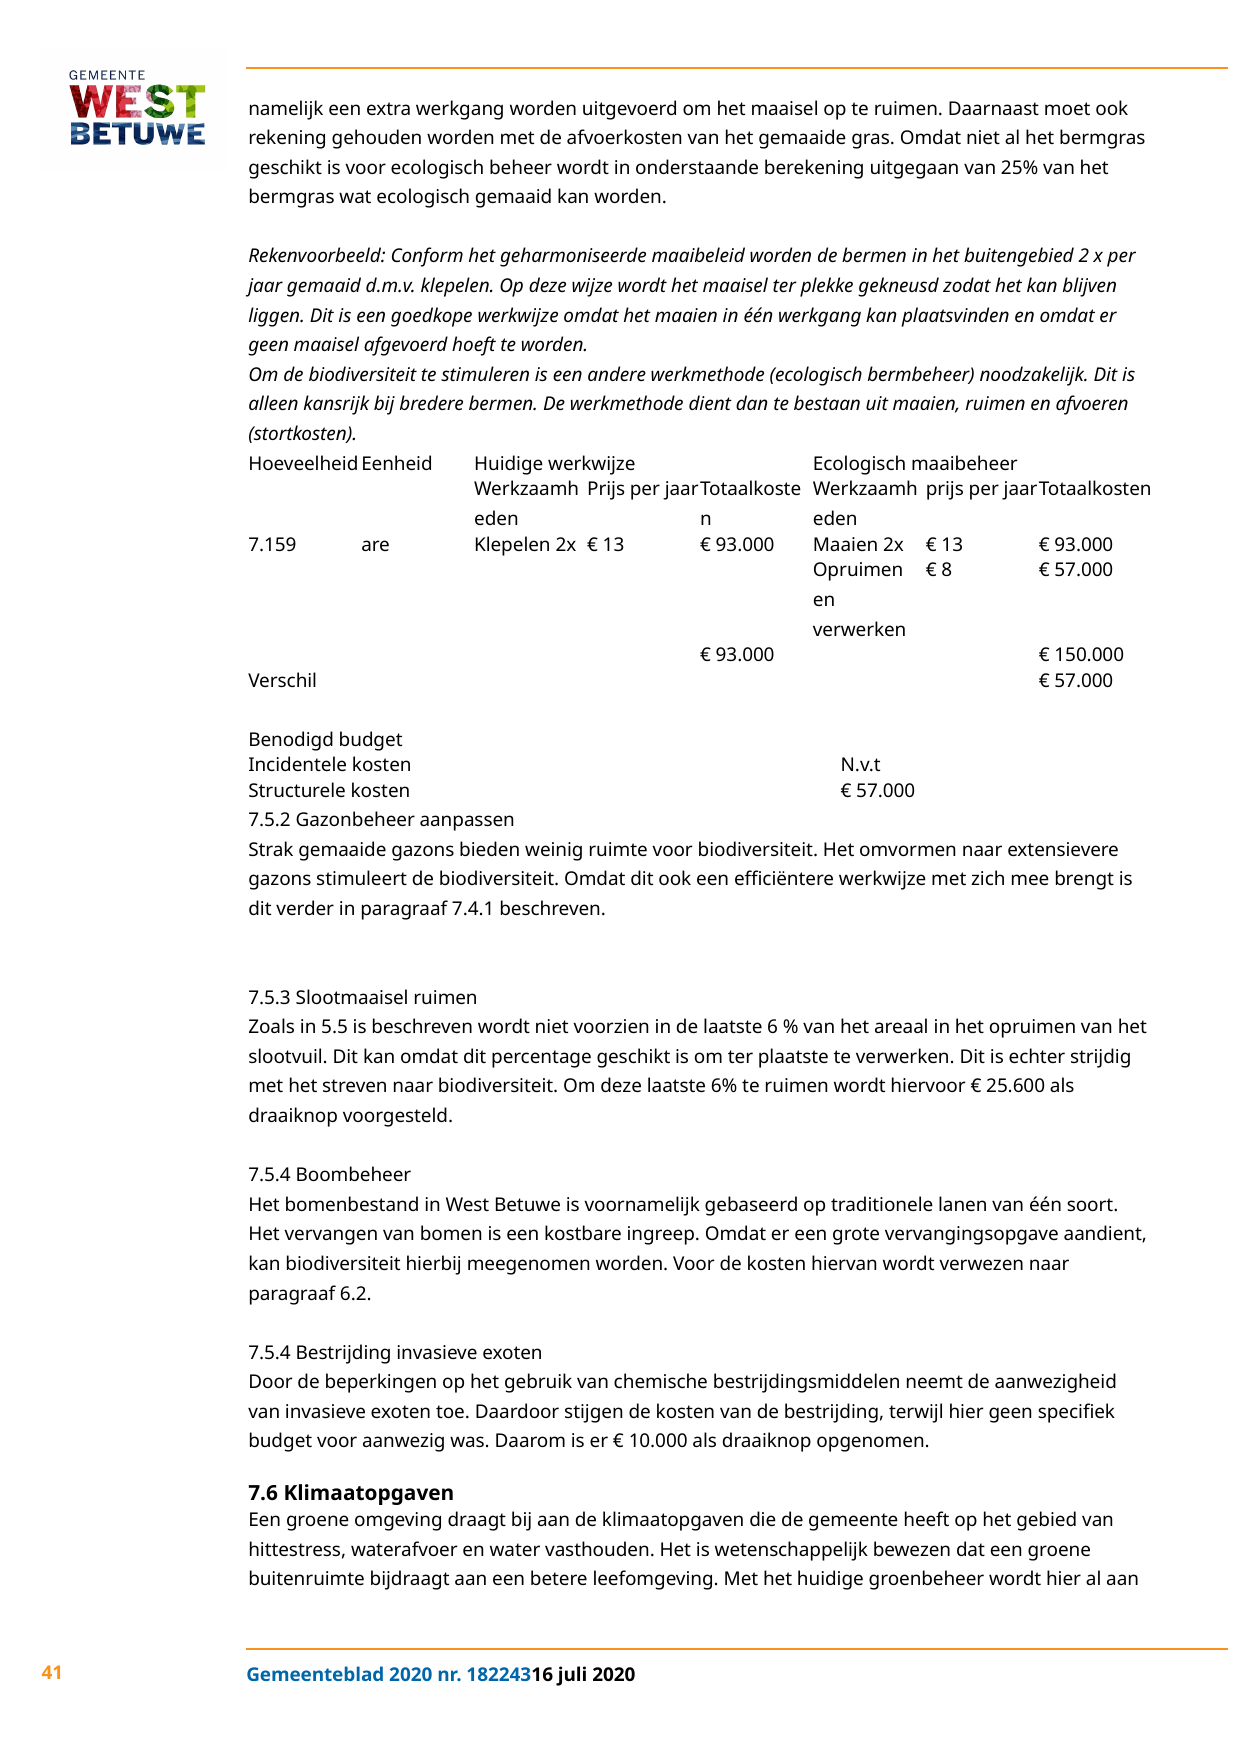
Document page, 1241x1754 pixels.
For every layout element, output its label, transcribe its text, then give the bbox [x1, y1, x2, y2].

table_cell Totaalkosten [700, 476, 813, 531]
text namelijk een extra werkgang worden uitgevoerd om het maaisel op te ruimen. Daarnaast moet ook rekening gehouden worden met de afvoerkosten van het gemaaide gras. Omdat niet al het bermgras geschikt is voor ecologisch beheer wordt in onderstaande berekening uitgegaan van 25% van het bermgras wat ecologisch gemaaid kan worden. [248, 95, 1152, 209]
text Rekenvoorbeeld: Conform het geharmoniseerde maaibeleid worden de bermen in het buitengebied 2 x per jaar gemaaid d.m.v. klepelen. Op deze wijze wordt het maaisel ter plekke gekneusd zodat het kan blijven liggen. Dit is een goedkope werkwijze omdat het maaien in één werkgang kan plaatsvinden en omdat er geen maaisel afgevoerd hoeft te worden. [248, 243, 1152, 357]
table_cell € 150.000 [1039, 642, 1152, 667]
table_cell [587, 557, 700, 642]
table_cell 7.159 [248, 531, 361, 557]
table_cell [361, 667, 474, 693]
text 7.5.4 Boombeheer [248, 1161, 1152, 1187]
text 7.5.3 Slootmaaisel ruimen [248, 984, 1152, 1009]
table_cell [361, 557, 474, 642]
text 7.5.2 Gazonbeheer aanpassen [248, 806, 1152, 832]
table_cell Structurele kosten [248, 778, 840, 803]
table_cell are [361, 531, 474, 557]
table_cell € 57.000 [840, 778, 1152, 803]
table_cell [361, 476, 474, 531]
table_header Benodigd budget [248, 726, 840, 752]
text Door de beperkingen op het gebruik van chemische bestrijdingsmiddelen neemt de aanwezigheid van invasieve exoten toe. Daardoor stijgen de kosten van de bestrijding, terwijl hier geen specifiek budget voor aanwezig was. Daarom is er € 10.000 als draaiknop opgenomen. [248, 1368, 1152, 1453]
table_cell € 57.000 [1039, 557, 1152, 642]
text Strak gemaaide gazons bieden weinig ruimte voor biodiversiteit. Het omvormen naar extensievere gazons stimuleert de biodiversiteit. Omdat dit ook een efficiëntere werkwijze met zich mee brengt is dit verder in paragraaf 7.4.1 beschreven. [248, 836, 1152, 921]
text Het vervangen van bomen is een kostbare ingreep. Omdat er een grote vervangingsopgave aandient, kan biodiversiteit hierbij meegenomen worden. Voor de kosten hiervan wordt verwezen naar paragraaf 6.2. [248, 1221, 1152, 1305]
table_cell [926, 642, 1038, 667]
table_cell prijs per jaar [926, 476, 1038, 531]
text 7.5.4 Bestrijding invasieve exoten [248, 1339, 1152, 1364]
table_cell [813, 642, 926, 667]
table_cell Klepelen 2x [474, 531, 587, 557]
table_cell [700, 667, 813, 693]
table_cell [700, 557, 813, 642]
table_header [840, 726, 1152, 752]
table_cell Totaalkosten [1039, 476, 1152, 531]
text Het bomenbestand in West Betuwe is voornamelijk gebaseerd op traditionele lanen van één soort. [248, 1191, 1152, 1217]
table_cell [474, 667, 587, 693]
table_cell [248, 642, 361, 667]
table_header Ecologisch maaibeheer [813, 450, 1152, 476]
table_cell Opruimen en verwerken [813, 557, 926, 642]
table_cell € 13 [587, 531, 700, 557]
table_cell Verschil [248, 667, 361, 693]
table_header Hoeveelheid [248, 450, 361, 476]
table_cell € 8 [926, 557, 1038, 642]
table_cell € 57.000 [1039, 667, 1152, 693]
text 7.6 Klimaatopgaven [248, 1478, 1152, 1506]
text Om de biodiversiteit te stimuleren is een andere werkmethode (ecologisch bermbeheer) noodzakelijk. Dit is alleen kansrijk bij bredere bermen. De werkmethode dient dan te bestaan uit maaien, ruimen en afvoeren (stortkosten). [248, 361, 1152, 446]
table_cell [248, 557, 361, 642]
table_cell [474, 642, 587, 667]
table_cell € 93.000 [1039, 531, 1152, 557]
table_cell Incidentele kosten [248, 752, 840, 777]
picture [41, 47, 231, 172]
table_header Huidige werkwijze [474, 450, 813, 476]
table_cell N.v.t [840, 752, 1152, 777]
table_cell [474, 557, 587, 642]
text Zoals in 5.5 is beschreven wordt niet voorzien in de laatste 6 % van het areaal in het opruimen van het slootvuil. Dit kan omdat dit percentage geschikt is om ter plaatste te verwerken. Dit is echter strijdig met het streven naar biodiversiteit. Om deze laatste 6% te ruimen wordt hiervoor € 25.600 als draaiknop voorgesteld. [248, 1013, 1152, 1128]
text Een groene omgeving draagt bij aan de klimaatopgaven die de gemeente heeft op het gebied van hittestress, waterafvoer en water vasthouden. Het is wetenschappelijk bewezen dat een groene buitenruimte bijdraagt aan een betere leefomgeving. Met het huidige groenbeheer wordt hier al aan [248, 1506, 1152, 1591]
table_cell € 13 [926, 531, 1038, 557]
table_cell Werkzaamheden [813, 476, 926, 531]
table_cell [587, 667, 700, 693]
table_cell € 93.000 [700, 642, 813, 667]
table_cell € 93.000 [700, 531, 813, 557]
table_cell Maaien 2x [813, 531, 926, 557]
table_header Eenheid [361, 450, 474, 476]
table_cell Prijs per jaar [587, 476, 700, 531]
table_cell Werkzaamheden [474, 476, 587, 531]
table_cell [248, 476, 361, 531]
table_cell [587, 642, 700, 667]
table_cell [813, 667, 926, 693]
table_cell [926, 667, 1038, 693]
table_cell [361, 642, 474, 667]
